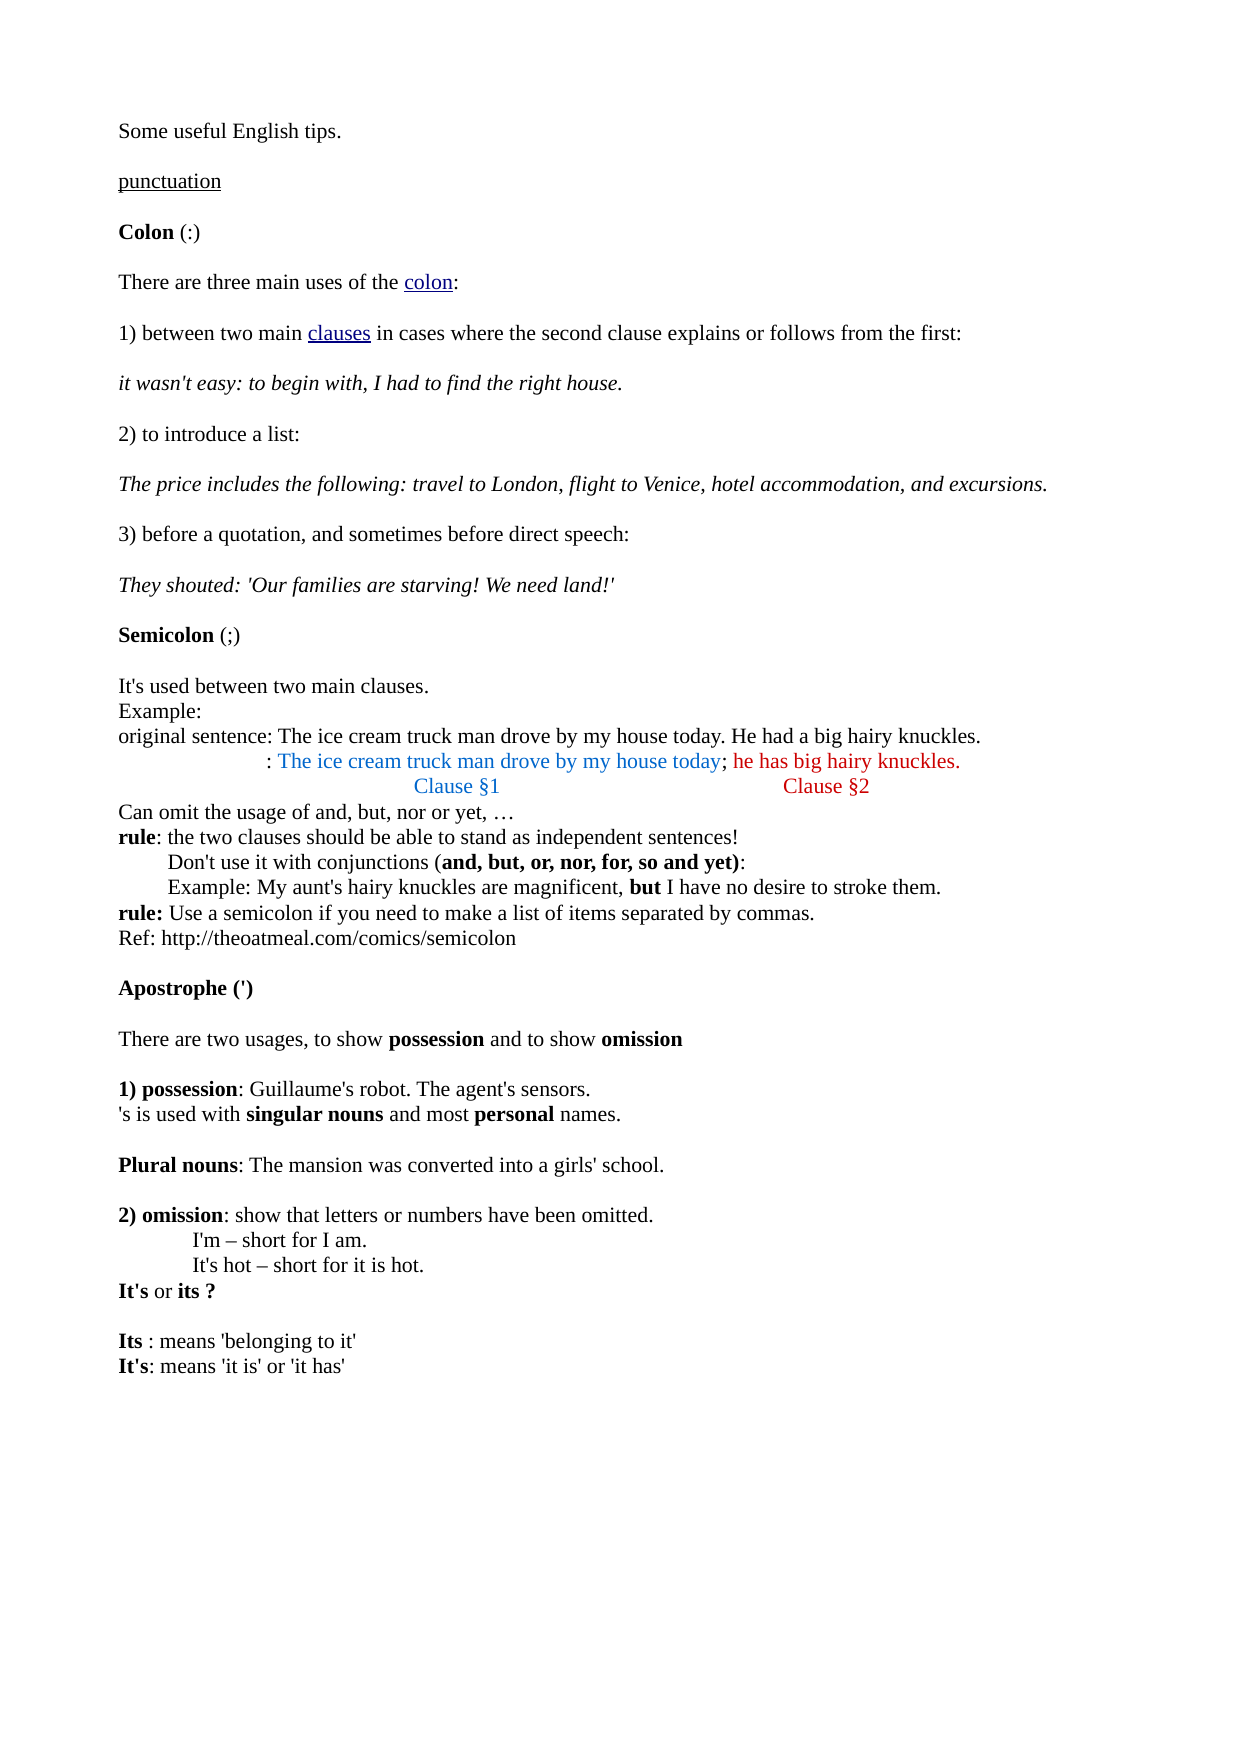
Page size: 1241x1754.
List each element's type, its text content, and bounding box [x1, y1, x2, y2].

text rule: Use a semicolon if you need to make a list of items separated by commas. [118, 899, 1122, 925]
text Some useful English tips. [118, 118, 1122, 143]
text Colon (:) [118, 219, 1122, 244]
text They shouted: 'Our families are starving! We need land!' [118, 572, 1122, 597]
text It's or its ? [118, 1278, 1122, 1303]
text Example: My aunt's hairy knuckles are magnificent, but I have no desire to stroke them. [118, 874, 1122, 899]
text 's is used with singular nouns and most personal names. [118, 1101, 1122, 1126]
text it wasn't easy: to begin with, I had to find the right house. [118, 370, 1122, 395]
text The price includes the following: travel to London, flight to Venice, hotel accommodation, and excursions. [118, 471, 1122, 496]
text : The ice cream truck man drove by my house today; he has big hairy knuckles. [118, 748, 1122, 773]
text Apostrophe (') [118, 975, 1122, 1000]
text Semicolon (;) [118, 622, 1122, 647]
text Can omit the usage of and, but, nor or yet, … [118, 799, 1122, 824]
text 2) to introduce a list: [118, 421, 1122, 446]
text There are three main uses of the colon: [118, 269, 1122, 294]
text Example: [118, 698, 1122, 723]
text 1) possession: Guillaume's robot. The agent's sensors. [118, 1076, 1122, 1101]
text Don't use it with conjunctions (and, but, or, nor, for, so and yet): [118, 849, 1122, 874]
text It's: means 'it is' or 'it has' [118, 1353, 1122, 1378]
text It's used between two main clauses. [118, 673, 1122, 698]
text I'm – short for I am. [118, 1227, 1122, 1252]
text rule: the two clauses should be able to stand as independent sentences! [118, 824, 1122, 849]
text There are two usages, to show possession and to show omission [118, 1026, 1122, 1051]
text 3) before a quotation, and sometimes before direct speech: [118, 521, 1122, 547]
text Its : means 'belonging to it' [118, 1328, 1122, 1353]
text original sentence: The ice cream truck man drove by my house today. He had a big hairy knuckles. [118, 723, 1122, 748]
text Clause §1 Clause §2 [118, 773, 1122, 799]
text It's hot – short for it is hot. [118, 1252, 1122, 1278]
text Plural nouns: The mansion was converted into a girls' school. [118, 1152, 1122, 1177]
text 1) between two main clauses in cases where the second clause explains or follows from the first: [118, 320, 1122, 345]
text Ref: http://theoatmeal.com/comics/semicolon [118, 925, 1122, 950]
text 2) omission: show that letters or numbers have been omitted. [118, 1202, 1122, 1227]
text punctuation [118, 168, 1122, 194]
